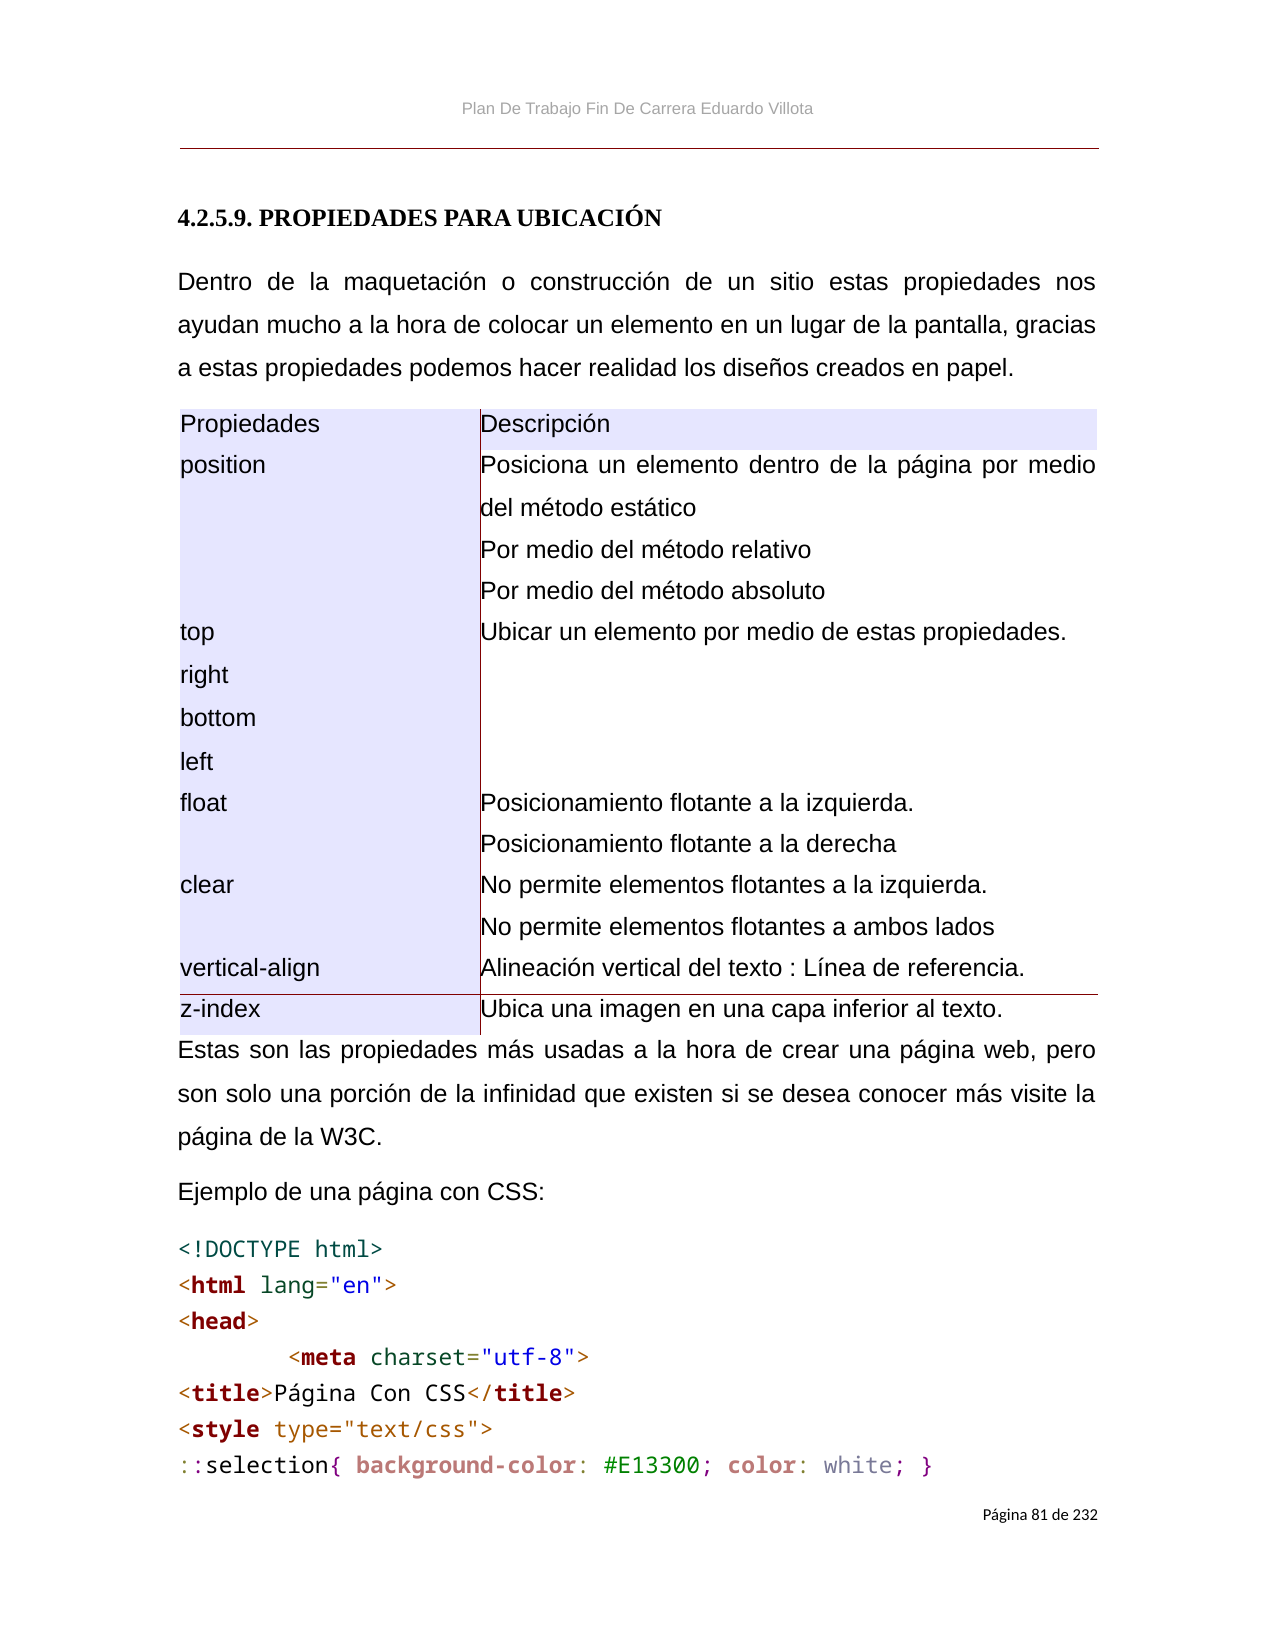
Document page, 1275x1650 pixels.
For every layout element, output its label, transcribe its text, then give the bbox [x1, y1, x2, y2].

table_cell position [180, 450, 480, 617]
text Estas son las propiedades más usadas a la hora de crear una página web, pero son solo una porción de la infinidad que existen si se desea conocer más visite la página de la W3C. [177, 1035, 1098, 1150]
table_cell No permite elementos flotantes a ambos lados [481, 912, 1097, 953]
table_cell top right bottom left [180, 617, 480, 788]
table_cell Por medio del método absoluto [481, 576, 1097, 617]
table_cell Posicionamiento flotante a la izquierda. [481, 788, 1097, 829]
table_cell Ubicar un elemento por medio de estas propiedades. [481, 617, 1097, 788]
table_header Descripción [481, 409, 1097, 450]
table_cell clear [180, 870, 480, 953]
table_cell Alineación vertical del texto : Línea de referencia. [481, 953, 1097, 994]
text <!DOCTYPE html> [177, 1233, 1098, 1264]
table_cell Ubica una imagen en una capa inferior al texto. [481, 995, 1097, 1035]
table_cell Posicionamiento flotante a la derecha [481, 829, 1097, 870]
text <html lang="en"> [177, 1269, 1098, 1300]
text Dentro de la maquetación o construcción de un sitio estas propiedades nos ayudan mucho a la hora de colocar un elemento en un lugar de la pantalla, gracias a estas propiedades podemos hacer realidad los diseños creados en papel. [177, 267, 1098, 382]
table_cell Posiciona un elemento dentro de la página por medio del método estático [481, 450, 1097, 535]
text 4.2.5.9. PROPIEDADES PARA UBICACIÓN [177, 203, 1098, 232]
table_header Propiedades [180, 409, 480, 450]
table_cell No permite elementos flotantes a la izquierda. [481, 870, 1097, 912]
text ::selection{ background-color: #E13300; color: white; } [177, 1448, 1098, 1480]
table_cell z-index [180, 995, 480, 1035]
table_cell vertical-align [180, 953, 480, 994]
table_cell Por medio del método relativo [481, 535, 1097, 576]
text <style type="text/css"> [177, 1413, 1098, 1444]
text <title>Página Con CSS</title> [177, 1377, 1098, 1408]
table_cell float [180, 788, 480, 870]
text <head> [177, 1305, 1098, 1336]
text <meta charset="utf-8"> [177, 1341, 1098, 1372]
text Ejemplo de una página con CSS: [177, 1177, 1098, 1206]
